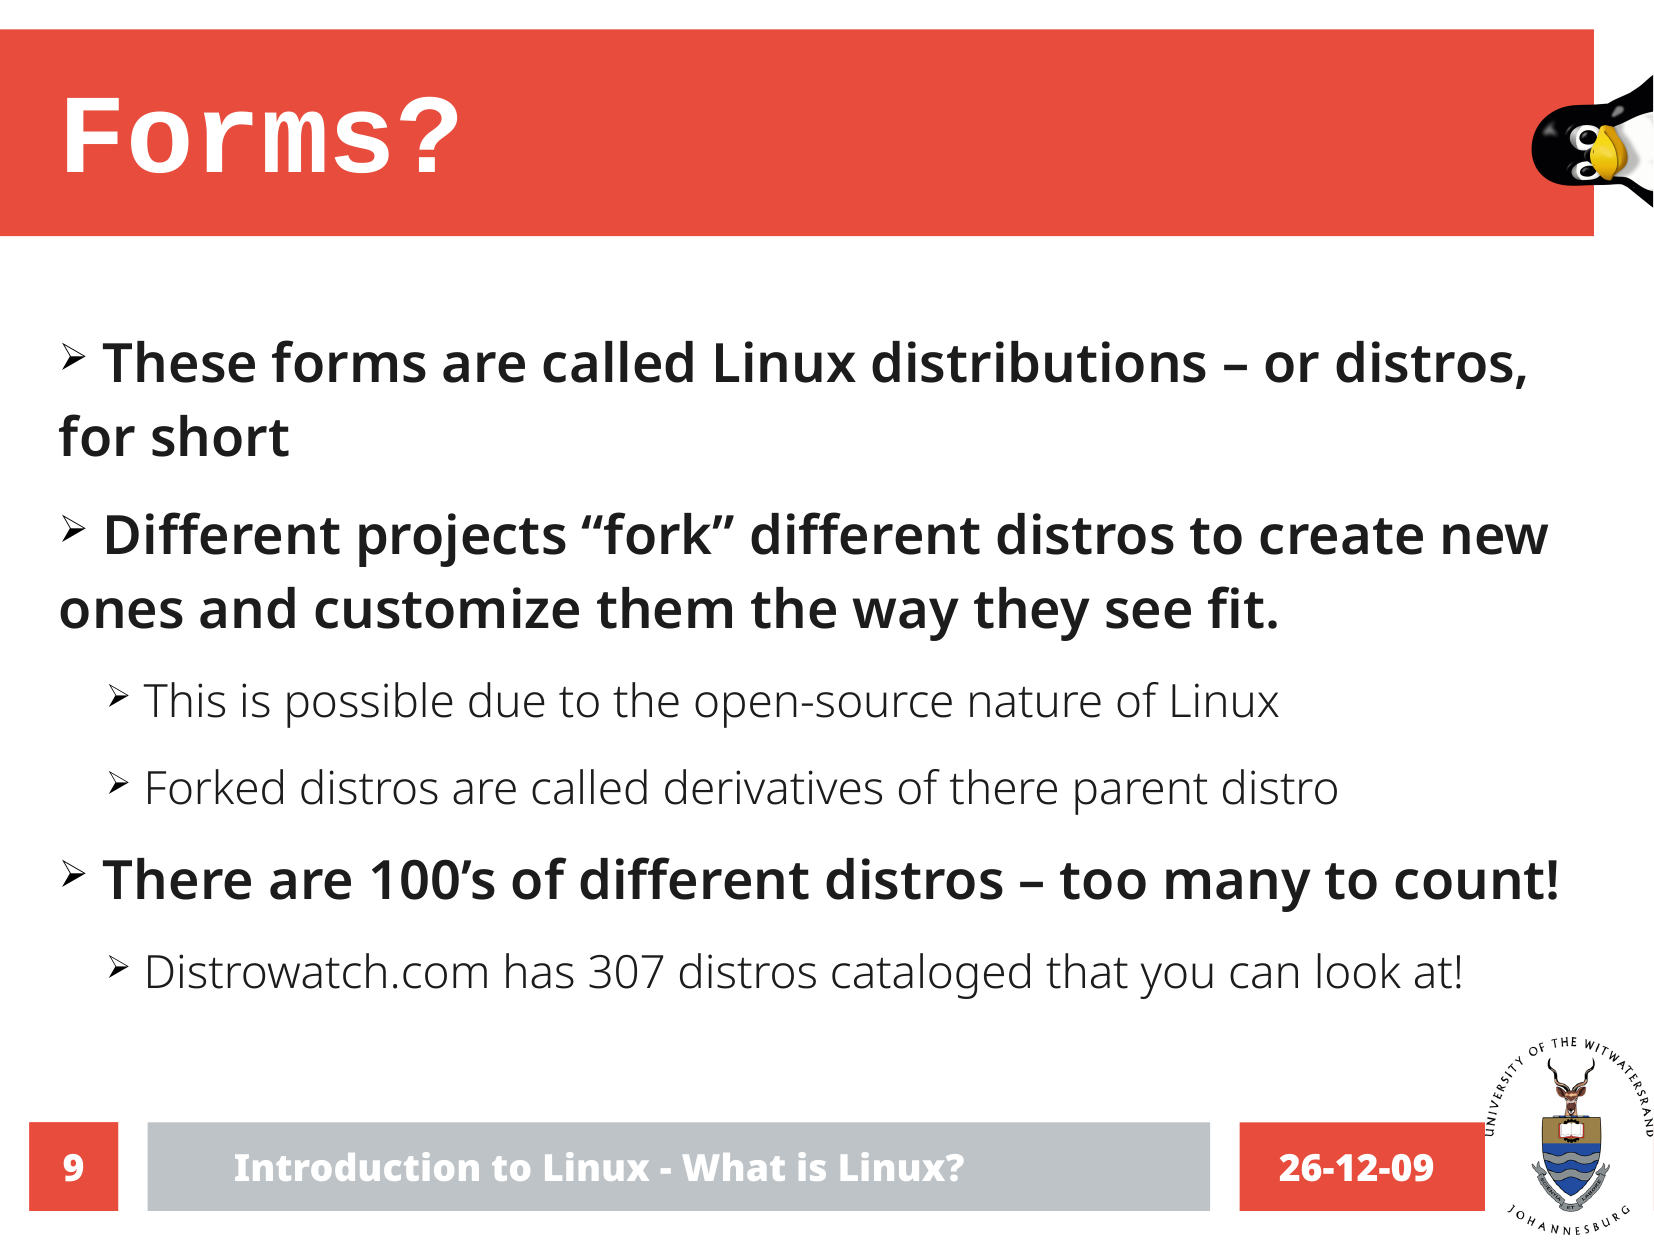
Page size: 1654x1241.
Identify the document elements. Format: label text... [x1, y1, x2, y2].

title Forms? [58, 59, 1594, 207]
list These forms are called Linux distributions – or distros, for short Different projects “fork” different distros to create new ones and customize them the way they see fit. This is possible due to the open-source nature of Linux Forked distros are called derivatives of there parent distro There are 100’s of different distros – too many to count! Distrowatch.com has 307 distros cataloged that you can look at! [58, 324, 1565, 1093]
picture [1514, 23, 1654, 276]
picture [1485, 1037, 1654, 1235]
